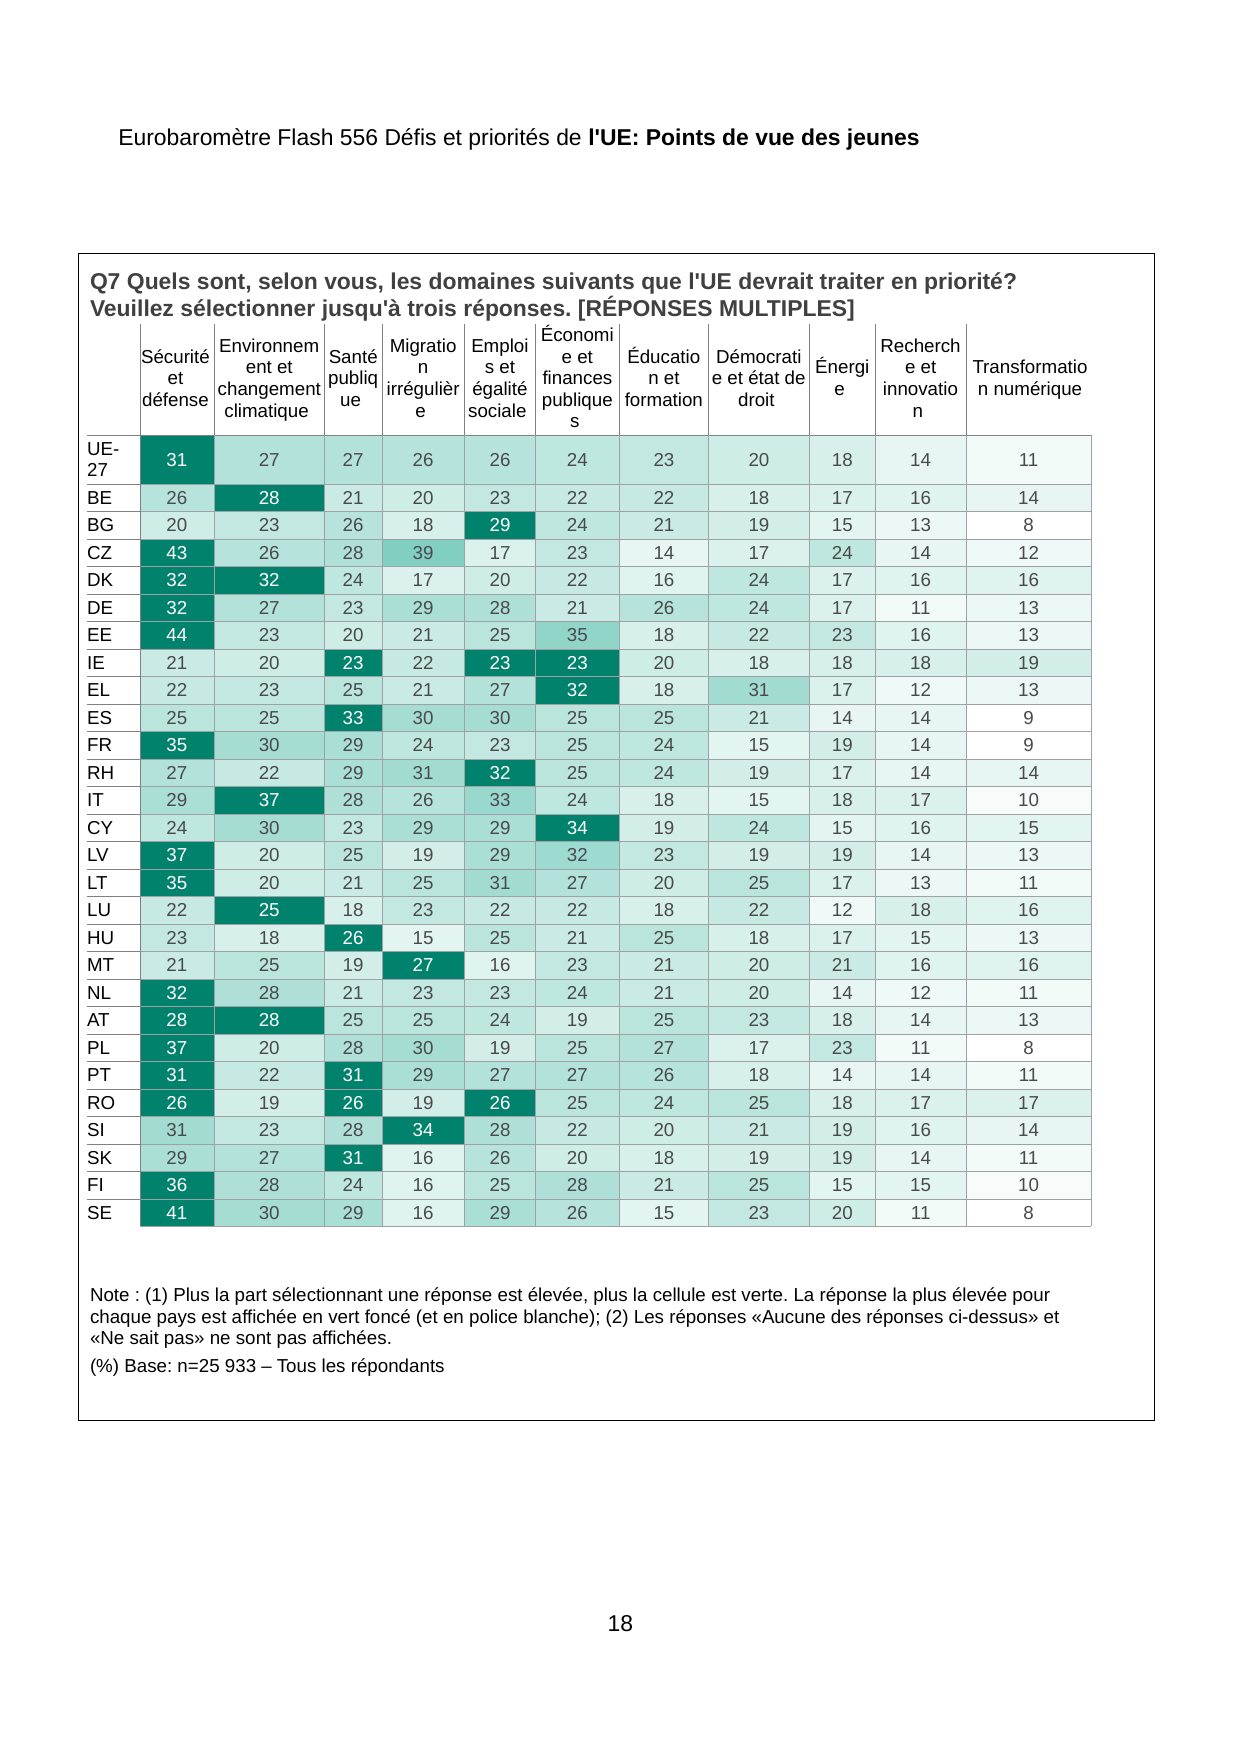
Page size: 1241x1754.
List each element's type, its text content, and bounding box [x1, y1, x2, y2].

table_cell 13 [967, 925, 1091, 951]
table_cell 13 [967, 677, 1091, 704]
table_cell 25 [709, 1172, 809, 1199]
table_cell 19 [810, 1145, 875, 1171]
table_cell 20 [383, 485, 464, 511]
table_cell 21 [383, 622, 464, 649]
table_cell 24 [536, 787, 619, 814]
table_cell 35 [536, 622, 619, 649]
table_cell 21 [620, 512, 708, 539]
table_cell 21 [620, 952, 708, 979]
table_cell 19 [215, 1090, 324, 1116]
table_cell 43 [141, 540, 214, 566]
table_cell 16 [967, 897, 1091, 924]
table_cell 24 [709, 567, 809, 594]
table_cell 29 [465, 512, 535, 539]
table_cell 18 [876, 650, 966, 676]
table_cell 18 [709, 485, 809, 511]
table_cell 31 [383, 760, 464, 786]
table_cell 15 [967, 815, 1091, 841]
table_cell 29 [465, 1200, 535, 1226]
table_cell 25 [325, 677, 382, 704]
table_cell 32 [141, 595, 214, 621]
table_cell 29 [383, 595, 464, 621]
table_cell 24 [141, 815, 214, 841]
table_cell Économie et finances publiques [536, 324, 619, 435]
table_cell 23 [215, 512, 324, 539]
table_cell 17 [876, 1090, 966, 1116]
table_cell 14 [967, 1117, 1091, 1144]
table_cell 21 [141, 650, 214, 676]
table_cell 19 [709, 842, 809, 869]
table_cell 25 [620, 1007, 708, 1034]
table_cell 14 [810, 705, 875, 731]
table_cell 24 [536, 436, 619, 484]
table_cell 11 [967, 436, 1091, 484]
table_cell 35 [141, 732, 214, 759]
table_cell 24 [383, 732, 464, 759]
table_cell 19 [383, 842, 464, 869]
table_cell 19 [465, 1035, 535, 1061]
table_cell 23 [325, 650, 382, 676]
table_cell 28 [465, 1117, 535, 1144]
table_cell 32 [141, 567, 214, 594]
table_cell 22 [536, 485, 619, 511]
table_cell 11 [967, 870, 1091, 896]
table_cell 28 [536, 1172, 619, 1199]
table_cell 18 [383, 512, 464, 539]
table_cell PL [87, 1035, 140, 1061]
table_cell SI [87, 1117, 140, 1144]
table_cell 25 [325, 1007, 382, 1034]
table_cell 25 [620, 705, 708, 731]
table_cell 30 [383, 1035, 464, 1061]
table_cell 19 [810, 842, 875, 869]
table_cell [214, 1227, 324, 1254]
table_cell 13 [967, 622, 1091, 649]
table_cell 29 [141, 787, 214, 814]
table_cell 24 [810, 540, 875, 566]
table_cell 17 [465, 540, 535, 566]
table_cell 15 [876, 925, 966, 951]
table_cell 24 [620, 1090, 708, 1116]
table_cell 9 [967, 732, 1091, 759]
table_cell 25 [215, 897, 324, 924]
table_cell 28 [325, 540, 382, 566]
table_cell 12 [876, 677, 966, 704]
table_cell 20 [215, 650, 324, 676]
table_cell [87, 1226, 140, 1254]
table_cell 15 [810, 815, 875, 841]
table_cell 10 [967, 787, 1091, 814]
table_cell 20 [709, 436, 809, 484]
table_cell 18 [215, 925, 324, 951]
table_cell 35 [141, 870, 214, 896]
table_cell 14 [876, 705, 966, 731]
table_cell 22 [709, 622, 809, 649]
table_cell 25 [383, 870, 464, 896]
table_cell 14 [876, 1007, 966, 1034]
table_cell 32 [465, 760, 535, 786]
table_cell 23 [383, 980, 464, 1006]
table_cell 29 [325, 732, 382, 759]
table_cell 16 [383, 1172, 464, 1199]
table_cell 25 [325, 842, 382, 869]
table_cell 28 [215, 485, 324, 511]
table_cell 22 [465, 897, 535, 924]
table_cell 18 [876, 897, 966, 924]
table_cell 23 [465, 650, 535, 676]
table_cell [382, 1254, 464, 1281]
table_cell 22 [215, 760, 324, 786]
table_cell 16 [383, 1145, 464, 1171]
table_cell 21 [536, 925, 619, 951]
table_cell [966, 1254, 1091, 1281]
table_cell 28 [325, 1117, 382, 1144]
table_cell 10 [967, 1172, 1091, 1199]
table_cell Transformation numérique [967, 324, 1091, 435]
table_cell SK [87, 1145, 140, 1171]
table_cell 18 [810, 1007, 875, 1034]
table_cell 26 [620, 1062, 708, 1089]
table_cell 26 [141, 1090, 214, 1116]
table_cell 26 [325, 925, 382, 951]
table_cell 14 [876, 540, 966, 566]
table_cell 23 [465, 732, 535, 759]
table_cell 32 [536, 677, 619, 704]
table_cell 25 [465, 925, 535, 951]
table_cell 19 [383, 1090, 464, 1116]
table_cell [875, 1254, 966, 1281]
table_cell 13 [876, 870, 966, 896]
table_cell 17 [876, 787, 966, 814]
table_cell 24 [325, 567, 382, 594]
table_cell 23 [709, 1200, 809, 1226]
table_cell 26 [325, 512, 382, 539]
table_cell 21 [709, 705, 809, 731]
table_cell 34 [536, 815, 619, 841]
table_cell 11 [967, 980, 1091, 1006]
table_cell 20 [620, 870, 708, 896]
table_cell 28 [325, 1035, 382, 1061]
table_cell 29 [325, 760, 382, 786]
table_cell 27 [383, 952, 464, 979]
table_cell 24 [536, 512, 619, 539]
table_header Q7 Quels sont, selon vous, les domaines suivants que l'UE devrait traiter en priorité? Veuillez sélectionner jusqu'à trois réponses. [RÉPONSES MULTIPLES] [87, 262, 1091, 324]
table_cell 17 [810, 567, 875, 594]
table_cell 27 [465, 1062, 535, 1089]
table_cell 8 [967, 1200, 1091, 1226]
table_cell DK [87, 567, 140, 594]
table_cell 23 [536, 650, 619, 676]
table_cell 16 [876, 815, 966, 841]
table_cell 28 [141, 1007, 214, 1034]
table_cell 32 [141, 980, 214, 1006]
table_cell 23 [620, 842, 708, 869]
table_cell [324, 1227, 382, 1254]
table_cell BG [87, 512, 140, 539]
table_cell 23 [810, 622, 875, 649]
table_cell 24 [709, 815, 809, 841]
table_cell 23 [215, 1117, 324, 1144]
table_cell 41 [141, 1200, 214, 1226]
table_cell 26 [465, 1090, 535, 1116]
table_cell 21 [620, 980, 708, 1006]
table_cell 20 [536, 1145, 619, 1171]
table_cell 27 [215, 1145, 324, 1171]
table_cell 14 [810, 1062, 875, 1089]
table_cell 23 [215, 677, 324, 704]
table_cell 21 [325, 870, 382, 896]
table_cell [535, 1227, 619, 1254]
table_cell 23 [465, 980, 535, 1006]
table_cell 30 [215, 1200, 324, 1226]
table_cell 24 [536, 980, 619, 1006]
table_cell CZ [87, 540, 140, 566]
table_cell 18 [325, 897, 382, 924]
table_cell 11 [967, 1062, 1091, 1089]
table_cell 19 [325, 952, 382, 979]
table_cell 19 [810, 1117, 875, 1144]
table_cell 27 [141, 760, 214, 786]
table_cell 14 [876, 1062, 966, 1089]
table_cell 20 [465, 567, 535, 594]
table_cell [708, 1227, 809, 1254]
table_cell 16 [876, 952, 966, 979]
table_cell IE [87, 650, 140, 676]
table_cell 23 [620, 436, 708, 484]
table_cell 23 [215, 622, 324, 649]
table_cell 27 [536, 870, 619, 896]
table_cell 18 [810, 1090, 875, 1116]
table_cell 23 [325, 815, 382, 841]
table_cell Éducation et formation [620, 324, 708, 435]
table_cell 16 [876, 622, 966, 649]
table_cell [140, 1254, 214, 1281]
table_cell 23 [536, 540, 619, 566]
table_cell [464, 1227, 535, 1254]
table_cell 12 [967, 540, 1091, 566]
table_cell 24 [709, 595, 809, 621]
table_cell 16 [876, 1117, 966, 1144]
table_cell 26 [383, 787, 464, 814]
table_cell UE-27 [87, 436, 140, 484]
table_cell 19 [709, 1145, 809, 1171]
table_cell [214, 1254, 324, 1281]
table_cell [324, 1254, 382, 1281]
table_cell 24 [465, 1007, 535, 1034]
table_cell 15 [620, 1200, 708, 1226]
table_cell 22 [141, 677, 214, 704]
table_cell 17 [810, 925, 875, 951]
table_cell 27 [325, 436, 382, 484]
table_cell 27 [215, 436, 324, 484]
table_cell 19 [620, 815, 708, 841]
table_cell 25 [709, 1090, 809, 1116]
table_cell 14 [876, 732, 966, 759]
table_cell 31 [325, 1145, 382, 1171]
table_cell 26 [325, 1090, 382, 1116]
table_cell NL [87, 980, 140, 1006]
table_cell SE [87, 1200, 140, 1226]
table_cell 30 [215, 732, 324, 759]
table_cell 18 [620, 1145, 708, 1171]
table_cell 33 [465, 787, 535, 814]
table_cell 17 [810, 870, 875, 896]
table_cell 26 [536, 1200, 619, 1226]
table_cell 16 [967, 567, 1091, 594]
table_cell 20 [620, 650, 708, 676]
table_cell 16 [620, 567, 708, 594]
table_cell 34 [383, 1117, 464, 1144]
table_cell 17 [810, 677, 875, 704]
table_cell 22 [620, 485, 708, 511]
table_cell 20 [810, 1200, 875, 1226]
table_cell [464, 1254, 535, 1281]
table_cell Environnement et changement climatique [215, 324, 324, 435]
table_cell 22 [215, 1062, 324, 1089]
table_cell RH [87, 760, 140, 786]
table_cell 29 [325, 1200, 382, 1226]
table_cell 11 [876, 1200, 966, 1226]
table_cell 18 [810, 787, 875, 814]
table_cell 25 [536, 1090, 619, 1116]
table_cell 14 [620, 540, 708, 566]
table_cell 21 [325, 980, 382, 1006]
table_cell [875, 1227, 966, 1254]
table_cell 14 [876, 1145, 966, 1171]
table_cell EL [87, 677, 140, 704]
table_cell [619, 1227, 708, 1254]
table_cell 19 [709, 512, 809, 539]
table_cell 13 [876, 512, 966, 539]
table_cell 26 [215, 540, 324, 566]
table_cell Santé publique [325, 324, 382, 435]
table_cell 15 [876, 1172, 966, 1199]
table_cell 29 [383, 815, 464, 841]
table_cell 14 [876, 842, 966, 869]
table_cell 27 [536, 1062, 619, 1089]
table_cell 16 [876, 485, 966, 511]
table_cell 23 [465, 485, 535, 511]
table_cell 21 [141, 952, 214, 979]
table_cell 31 [141, 436, 214, 484]
table_cell 27 [215, 595, 324, 621]
table_cell RO [87, 1090, 140, 1116]
table_cell 25 [141, 705, 214, 731]
table_cell 22 [141, 897, 214, 924]
table_cell 29 [465, 842, 535, 869]
table_cell 17 [383, 567, 464, 594]
table_cell 25 [620, 925, 708, 951]
table_cell 33 [325, 705, 382, 731]
table_cell 20 [620, 1117, 708, 1144]
table_cell 18 [620, 897, 708, 924]
table_cell 22 [709, 897, 809, 924]
table_cell 39 [383, 540, 464, 566]
table_cell 31 [465, 870, 535, 896]
table_cell 19 [536, 1007, 619, 1034]
table_cell 17 [967, 1090, 1091, 1116]
table_cell 11 [876, 595, 966, 621]
table_cell 25 [536, 705, 619, 731]
table_cell 15 [709, 787, 809, 814]
table_cell 30 [215, 815, 324, 841]
table_cell 26 [141, 485, 214, 511]
table_cell 18 [620, 677, 708, 704]
table_cell 31 [141, 1117, 214, 1144]
table_cell 12 [876, 980, 966, 1006]
table_cell 23 [325, 595, 382, 621]
table_cell [966, 1227, 1091, 1254]
table_cell 31 [141, 1062, 214, 1089]
table_cell 32 [215, 567, 324, 594]
table_cell 24 [620, 760, 708, 786]
table_cell 25 [383, 1007, 464, 1034]
table_cell 21 [536, 595, 619, 621]
table_cell 26 [383, 436, 464, 484]
table_cell [382, 1227, 464, 1254]
table_cell 25 [536, 732, 619, 759]
table_cell 28 [325, 787, 382, 814]
table_cell 18 [810, 650, 875, 676]
table_cell 21 [325, 485, 382, 511]
table_cell 17 [810, 760, 875, 786]
table_cell 18 [620, 787, 708, 814]
table_cell 14 [876, 760, 966, 786]
table_cell CY [87, 815, 140, 841]
table_cell 15 [810, 1172, 875, 1199]
table_cell FI [87, 1172, 140, 1199]
table_cell 14 [876, 436, 966, 484]
table_cell 16 [465, 952, 535, 979]
table_cell 32 [536, 842, 619, 869]
table_cell ES [87, 705, 140, 731]
table_cell Sécurité et défense [141, 324, 214, 435]
table_cell 29 [141, 1145, 214, 1171]
table_cell Énergie [810, 324, 875, 435]
table_cell 31 [325, 1062, 382, 1089]
table_cell 18 [709, 1062, 809, 1089]
table_cell 36 [141, 1172, 214, 1199]
table_cell LV [87, 842, 140, 869]
table_cell 28 [465, 595, 535, 621]
table_cell 25 [536, 760, 619, 786]
table_cell 14 [967, 485, 1091, 511]
table_cell [809, 1227, 875, 1254]
table_cell 20 [141, 512, 214, 539]
table_cell 16 [967, 952, 1091, 979]
table_cell Démocratie et état de droit [709, 324, 809, 435]
table_cell 25 [215, 705, 324, 731]
table_cell 25 [215, 952, 324, 979]
table_cell [87, 1254, 140, 1281]
table_cell 20 [215, 842, 324, 869]
table_cell 21 [620, 1172, 708, 1199]
table_cell 23 [383, 897, 464, 924]
table_cell [708, 1254, 809, 1281]
table_cell 20 [215, 870, 324, 896]
table_cell 25 [709, 870, 809, 896]
table_cell 37 [141, 1035, 214, 1061]
table_cell 22 [383, 650, 464, 676]
table_cell 15 [810, 512, 875, 539]
table_cell 15 [709, 732, 809, 759]
table_cell 23 [709, 1007, 809, 1034]
table_cell 8 [967, 1035, 1091, 1061]
table_cell 18 [810, 436, 875, 484]
table_cell 22 [536, 1117, 619, 1144]
table_cell 17 [810, 595, 875, 621]
table_cell 18 [709, 925, 809, 951]
table_cell 29 [465, 815, 535, 841]
table_cell 26 [465, 436, 535, 484]
table_cell Migration irrégulière [383, 324, 464, 435]
table_cell 16 [383, 1200, 464, 1226]
table_cell MT [87, 952, 140, 979]
table_cell Recherche et innovation [876, 324, 966, 435]
table_cell EE [87, 622, 140, 649]
table_cell (%) Base: n=25 933 – Tous les répondants [87, 1352, 1091, 1379]
table_cell 13 [967, 1007, 1091, 1034]
table_cell 19 [709, 760, 809, 786]
table_cell 23 [810, 1035, 875, 1061]
table_cell 18 [620, 622, 708, 649]
table_cell LU [87, 897, 140, 924]
table_cell 22 [536, 567, 619, 594]
table_cell 26 [620, 595, 708, 621]
table_cell 25 [465, 1172, 535, 1199]
table_cell 11 [876, 1035, 966, 1061]
table_cell 21 [810, 952, 875, 979]
table_cell 22 [536, 897, 619, 924]
table_cell 19 [810, 732, 875, 759]
table_cell LT [87, 870, 140, 896]
table_cell 24 [620, 732, 708, 759]
table_cell 28 [215, 980, 324, 1006]
table_cell 44 [141, 622, 214, 649]
table_cell 21 [709, 1117, 809, 1144]
table_cell 13 [967, 595, 1091, 621]
table_cell 19 [967, 650, 1091, 676]
table_cell 23 [536, 952, 619, 979]
table_cell FR [87, 732, 140, 759]
table_cell 30 [465, 705, 535, 731]
table_cell 12 [810, 897, 875, 924]
table_cell 20 [709, 952, 809, 979]
table_cell 23 [141, 925, 214, 951]
table_cell 17 [810, 485, 875, 511]
table_cell BE [87, 485, 140, 511]
table_cell 20 [709, 980, 809, 1006]
table_cell 9 [967, 705, 1091, 731]
table_cell 37 [215, 787, 324, 814]
table_cell 37 [141, 842, 214, 869]
table_cell AT [87, 1007, 140, 1034]
table_cell [87, 324, 140, 435]
table_cell 25 [536, 1035, 619, 1061]
table_cell 14 [810, 980, 875, 1006]
table_cell 15 [383, 925, 464, 951]
table_cell 27 [465, 677, 535, 704]
table_cell [535, 1254, 619, 1281]
table_cell [140, 1227, 214, 1254]
table_cell 11 [967, 1145, 1091, 1171]
table_cell 16 [876, 567, 966, 594]
table_cell Emplois et égalité sociale [465, 324, 535, 435]
table_cell Note : (1) Plus la part sélectionnant une réponse est élevée, plus la cellule est verte. La réponse la plus élevée pour chaque pays est affichée en vert foncé (et en police blanche); (2) Les réponses «Aucune des réponses ci-dessus» et «Ne sait pas» ne sont pas affichées. [87, 1281, 1091, 1352]
table_cell 26 [465, 1145, 535, 1171]
table_cell 25 [465, 622, 535, 649]
table_cell 14 [967, 760, 1091, 786]
table_cell 21 [383, 677, 464, 704]
table_cell 17 [709, 1035, 809, 1061]
table_cell 20 [215, 1035, 324, 1061]
table_cell 30 [383, 705, 464, 731]
table_cell 18 [709, 650, 809, 676]
table_cell PT [87, 1062, 140, 1089]
table_cell 28 [215, 1172, 324, 1199]
table_cell [619, 1254, 708, 1281]
table_cell 20 [325, 622, 382, 649]
table_cell 29 [383, 1062, 464, 1089]
table_cell 8 [967, 512, 1091, 539]
table_cell 24 [325, 1172, 382, 1199]
table_cell IT [87, 787, 140, 814]
table_cell DE [87, 595, 140, 621]
table_cell 27 [620, 1035, 708, 1061]
table_cell 17 [709, 540, 809, 566]
table_cell [809, 1254, 875, 1281]
table_cell HU [87, 925, 140, 951]
table_cell 31 [709, 677, 809, 704]
table_cell 28 [215, 1007, 324, 1034]
table_cell 13 [967, 842, 1091, 869]
